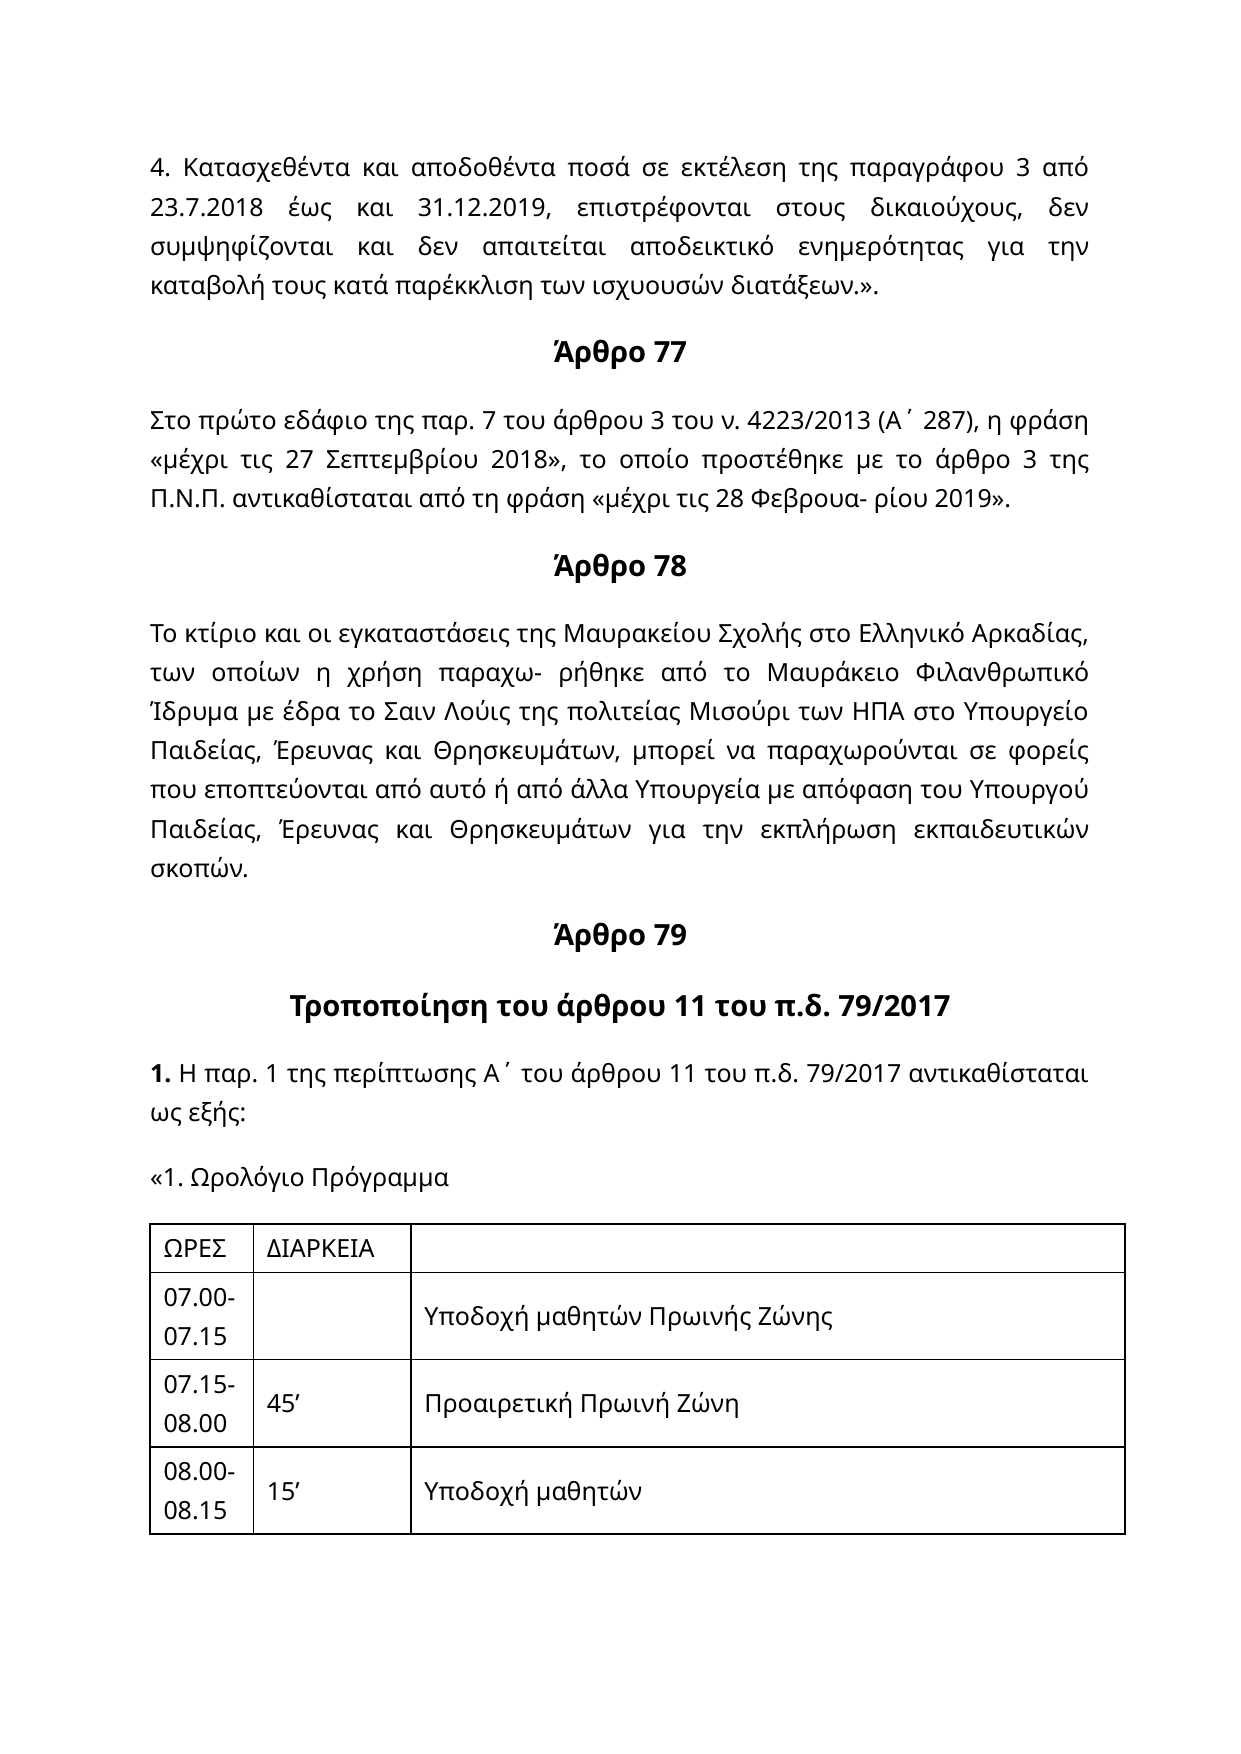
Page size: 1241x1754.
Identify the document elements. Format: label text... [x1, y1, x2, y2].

subtitle Άρθρο 77 [150, 332, 1090, 371]
subtitle Τροποποίηση του άρθρου 11 του π.δ. 79/2017 [150, 985, 1090, 1025]
table_header ΩΡΕΣ [151, 1225, 253, 1271]
table_cell 15’ [254, 1448, 410, 1533]
text Το κτίριο και οι εγκαταστάσεις της Μαυρακείου Σχολής στο Ελληνικό Αρκαδίας, των οποίων η χρήση παραχω- ρήθηκε από το Μαυράκειο Φιλανθρωπικό Ίδρυμα με έδρα το Σαιν Λούις της πολιτείας Μισούρι των ΗΠΑ στο Υπουργείο Παιδείας, Έρευνας και Θρησκευμάτων, μπορεί να παραχωρούνται σε φορείς που εποπτεύονται από αυτό ή από άλλα Υπουργεία με απόφαση του Υπουργού Παιδείας, Έρευνας και Θρησκευμάτων για την εκπλήρωση εκπαιδευτικών σκοπών. [150, 615, 1090, 884]
table_header ΔΙΑΡΚΕΙΑ [254, 1225, 410, 1271]
subtitle Άρθρο 79 [150, 914, 1090, 954]
subtitle Άρθρο 78 [150, 545, 1090, 584]
table_cell 08.00-08.15 [151, 1448, 253, 1533]
text 1. Η παρ. 1 της περίπτωσης Α΄ του άρθρου 11 του π.δ. 79/2017 αντικαθίσταται ως εξής: [150, 1056, 1090, 1129]
text 4. Κατασχεθέντα και αποδοθέντα ποσά σε εκτέλεση της παραγράφου 3 από 23.7.2018 έως και 31.12.2019, επιστρέφονται στους δικαιούχους, δεν συμψηφίζονται και δεν απαιτείται αποδεικτικό ενημερότητας για την καταβολή τους κατά παρέκκλιση των ισχυουσών διατάξεων.». [150, 150, 1090, 302]
table_header [412, 1225, 1124, 1271]
text Στο πρώτο εδάφιο της παρ. 7 του άρθρου 3 του ν. 4223/2013 (Α΄ 287), η φράση «μέχρι τις 27 Σεπτεμβρίου 2018», το οποίο προστέθηκε με το άρθρο 3 της Π.Ν.Π. αντικαθίσταται από τη φράση «μέχρι τις 28 Φεβρουα- ρίου 2019». [150, 402, 1090, 515]
table_cell Υποδοχή μαθητών [412, 1448, 1124, 1533]
table_cell 07.15-08.00 [151, 1360, 253, 1446]
text «1. Ωρολόγιο Πρόγραμμα [150, 1159, 1090, 1193]
table_cell Υποδοχή μαθητών Πρωινής Ζώνης [412, 1273, 1124, 1359]
table_cell 07.00-07.15 [151, 1273, 253, 1359]
table_cell 45’ [254, 1360, 410, 1446]
table_cell Προαιρετική Πρωινή Ζώνη [412, 1360, 1124, 1446]
table_cell [254, 1273, 410, 1359]
